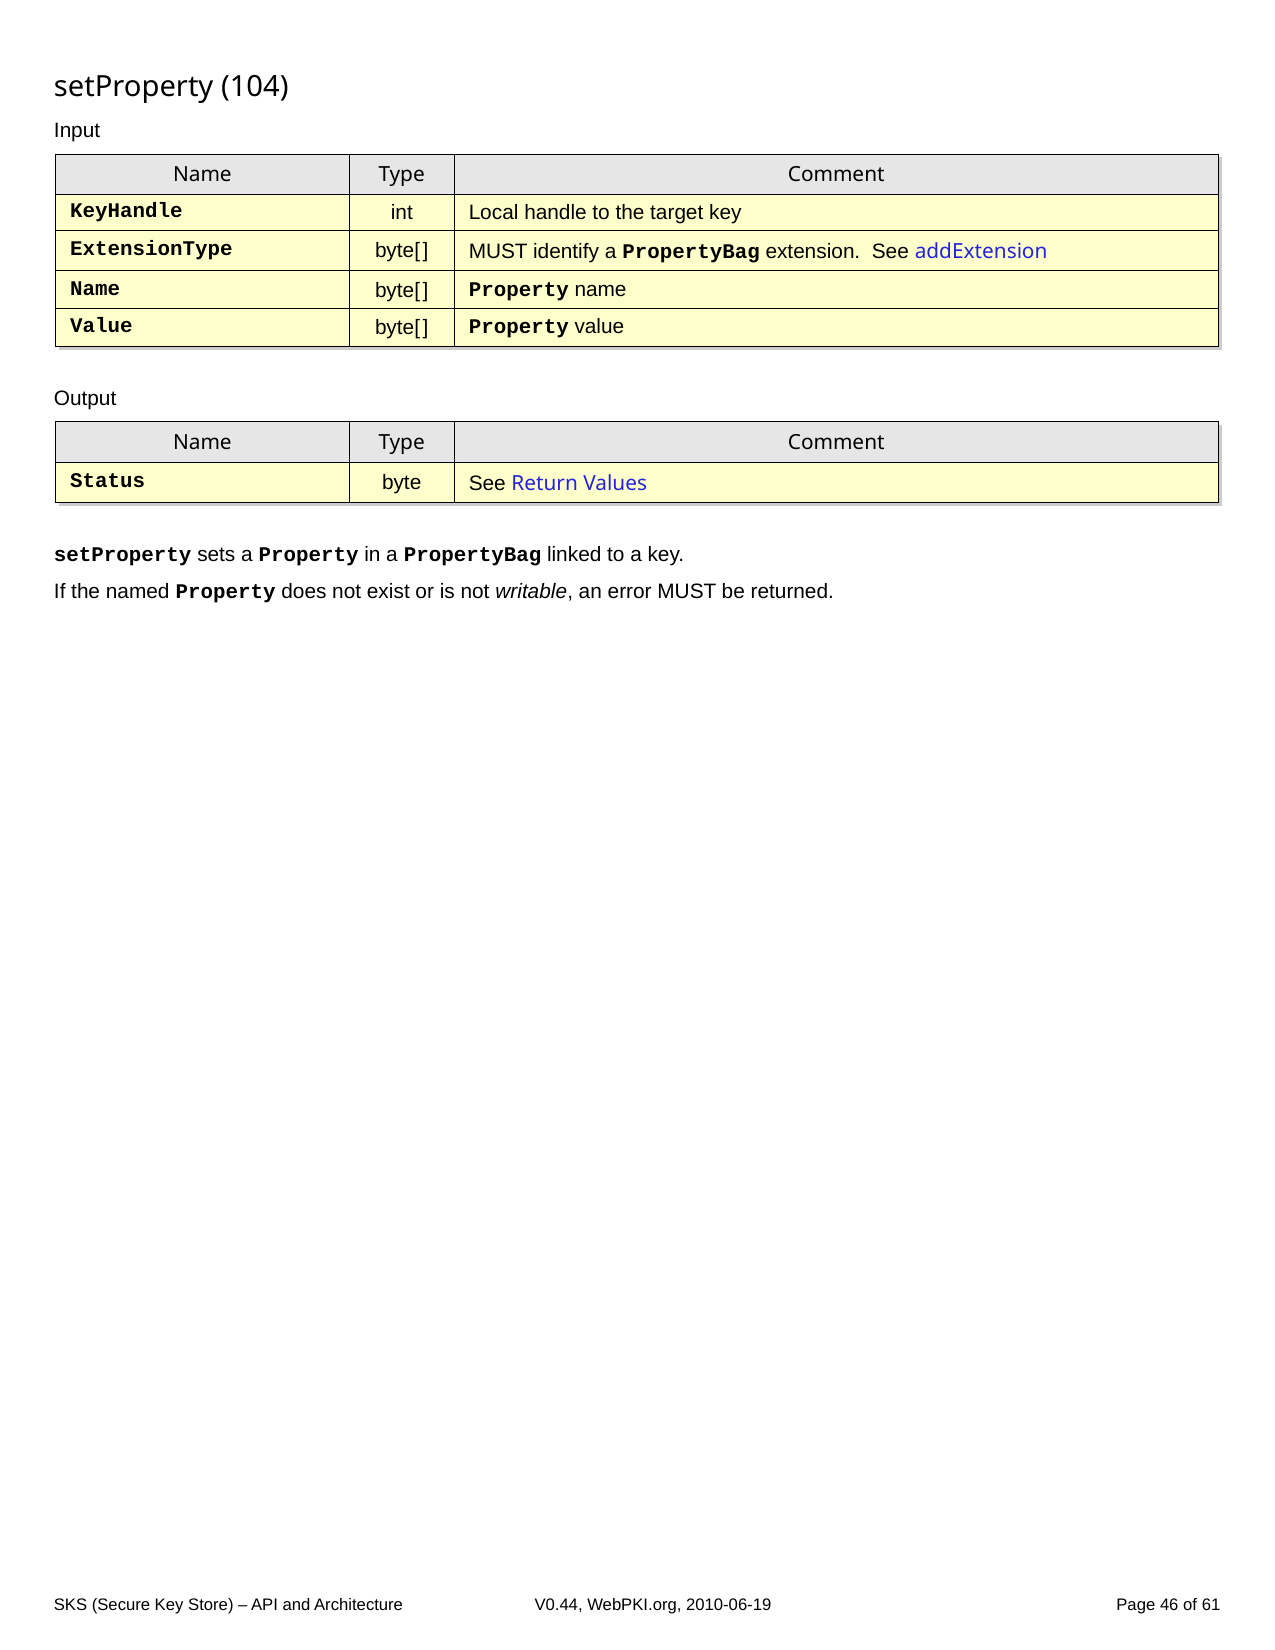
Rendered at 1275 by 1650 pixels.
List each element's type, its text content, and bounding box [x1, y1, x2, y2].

text setProperty sets a Property in a PropertyBag linked to a key. [54, 541, 1221, 567]
table_cell Name [56, 271, 349, 308]
text Output [54, 385, 1221, 409]
table_cell byte⁮[ ] [350, 309, 454, 346]
table_cell byte⁮[ ] [350, 231, 454, 270]
table_cell int [350, 195, 454, 230]
table_cell Status [56, 463, 349, 502]
table_header Comment [455, 422, 1218, 462]
text If the named Property does not exist or is not writable, an error MUST be returned. [54, 579, 1221, 605]
table_cell Property name [455, 271, 1218, 308]
table_cell KeyHandle [56, 195, 349, 230]
table_cell byte⁮[ ] [350, 271, 454, 308]
table_cell Property value [455, 309, 1218, 346]
table_header Comment [455, 155, 1218, 194]
table_cell Value [56, 309, 349, 346]
table_header Type [350, 422, 454, 462]
table_cell ExtensionType [56, 231, 349, 270]
table_cell Local handle to the target key [455, 195, 1218, 230]
table_header Name [56, 155, 349, 194]
table_header Type [350, 155, 454, 194]
text Input [54, 118, 1221, 142]
table_cell byte [350, 463, 454, 502]
table_header Name [56, 422, 349, 462]
table_cell MUST identify a PropertyBag extension. See addExtension [455, 231, 1218, 270]
subtitle setProperty (104) [54, 66, 1221, 105]
table_cell See Return Values [455, 463, 1218, 502]
